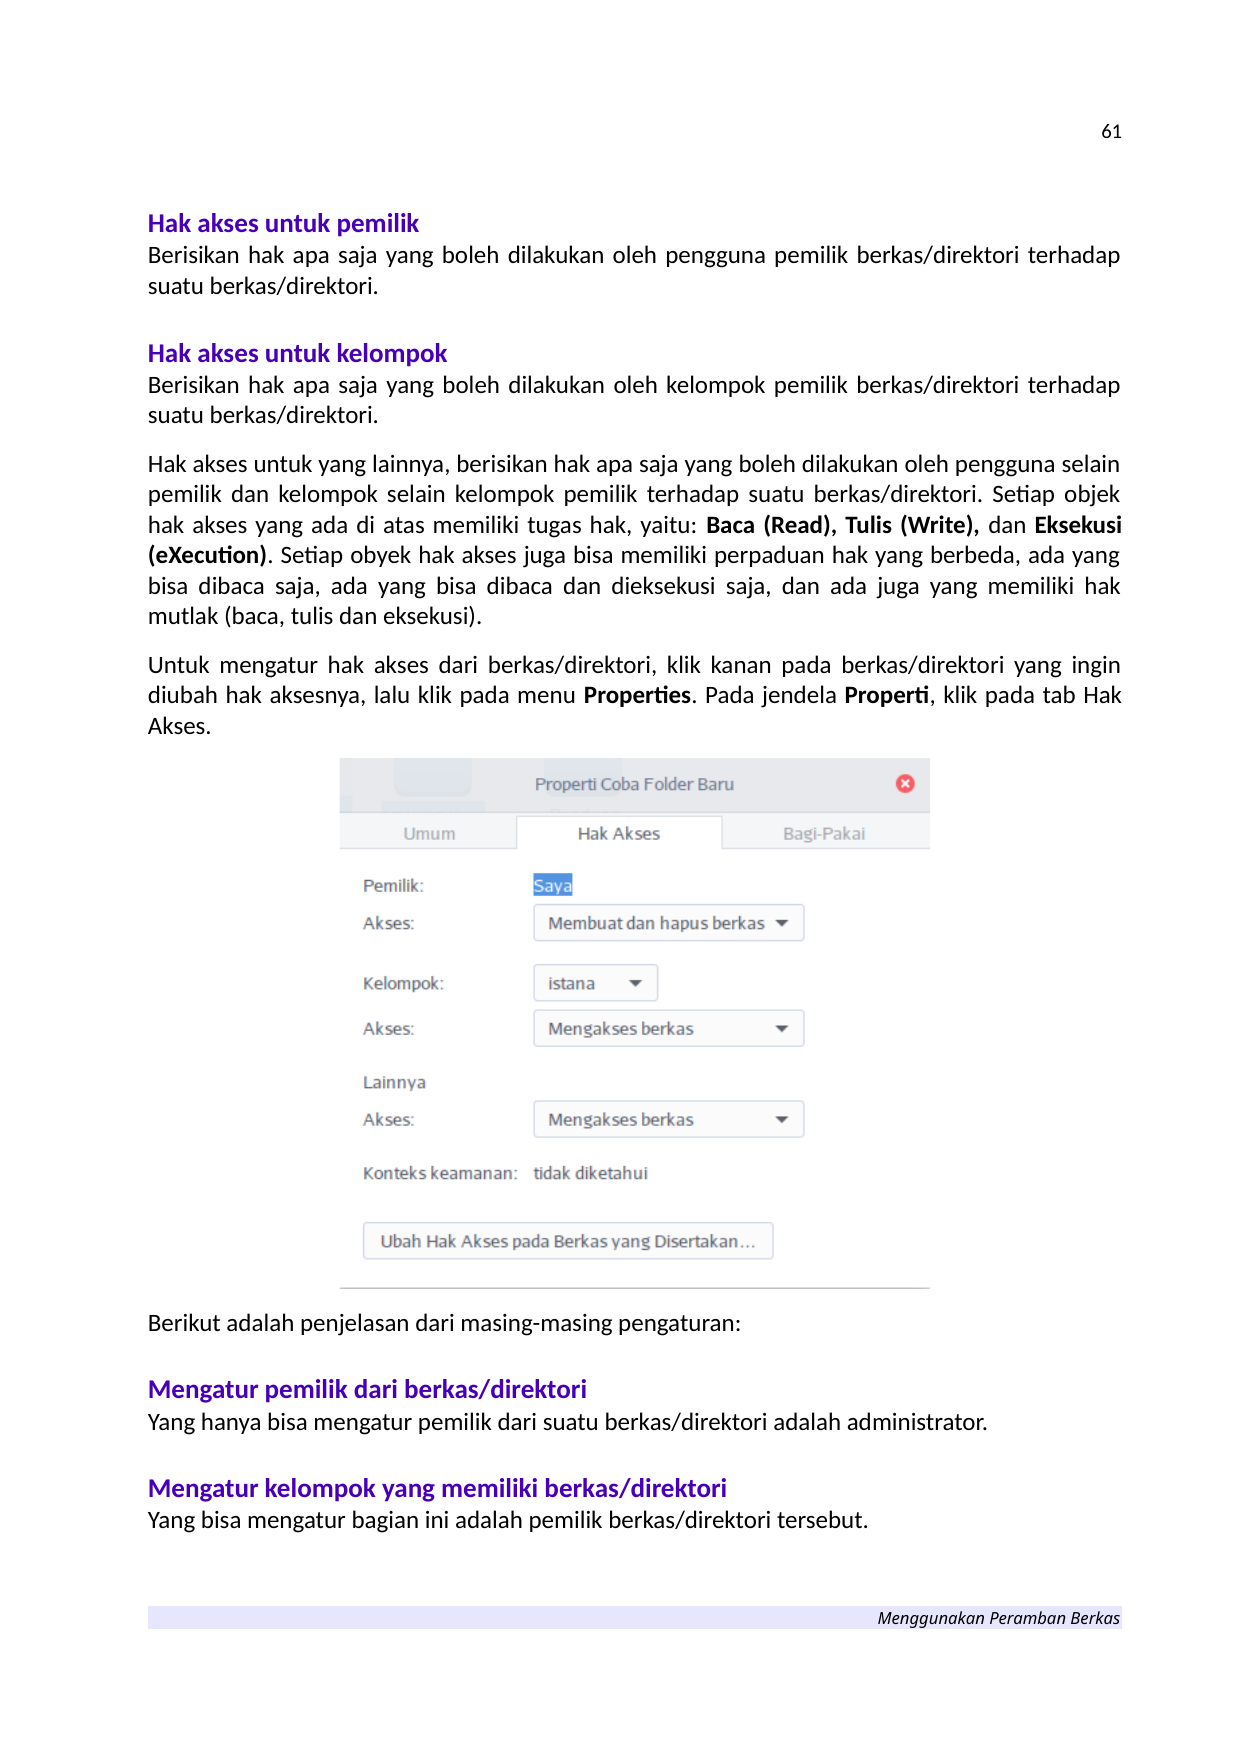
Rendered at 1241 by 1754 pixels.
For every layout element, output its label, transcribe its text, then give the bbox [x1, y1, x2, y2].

text Berisikan hak apa saja yang boleh dilakukan oleh pengguna pemilik berkas/direktori terhadap suatu berkas/direktori. [148, 240, 1122, 301]
text Yang hanya bisa mengatur pemilik dari suatu berkas/direktori adalah administrator. [148, 1406, 1122, 1436]
text Berisikan hak apa saja yang boleh dilakukan oleh kelompok pemilik berkas/direktori terhadap suatu berkas/direktori. [148, 369, 1122, 430]
text Hak akses untuk yang lainnya, berisikan hak apa saja yang boleh dilakukan oleh pengguna selain pemilik dan kelompok selain kelompok pemilik terhadap suatu berkas/direktori. Setiap objek hak akses yang ada di atas memiliki tugas hak, yaitu: Baca (Read), Tulis (Write), dan Eksekusi (eXecution). Setiap obyek hak akses juga bisa memiliki perpaduan hak yang berbeda, ada yang bisa dibaca saja, ada yang bisa dibaca dan dieksekusi saja, dan ada juga yang memiliki hak mutlak (baca, tulis dan eksekusi). [148, 448, 1122, 631]
subtitle Mengatur pemilik dari berkas/direktori [148, 1373, 1122, 1406]
text Yang bisa mengatur bagian ini adalah pemilik berkas/direktori tersebut. [148, 1504, 1122, 1535]
picture [339, 758, 930, 1289]
text Berikut adalah penjelasan dari masing-masing pengaturan: [148, 1289, 1122, 1337]
subtitle Hak akses untuk pemilik [148, 207, 1122, 240]
subtitle Hak akses untuk kelompok [148, 336, 1122, 369]
text Untuk mengatur hak akses dari berkas/direktori, klik kanan pada berkas/direktori yang ingin diubah hak aksesnya, lalu klik pada menu Properties. Pada jendela Properti, klik pada tab Hak Akses. [148, 649, 1122, 740]
subtitle Mengatur kelompok yang memiliki berkas/direktori [148, 1472, 1122, 1504]
